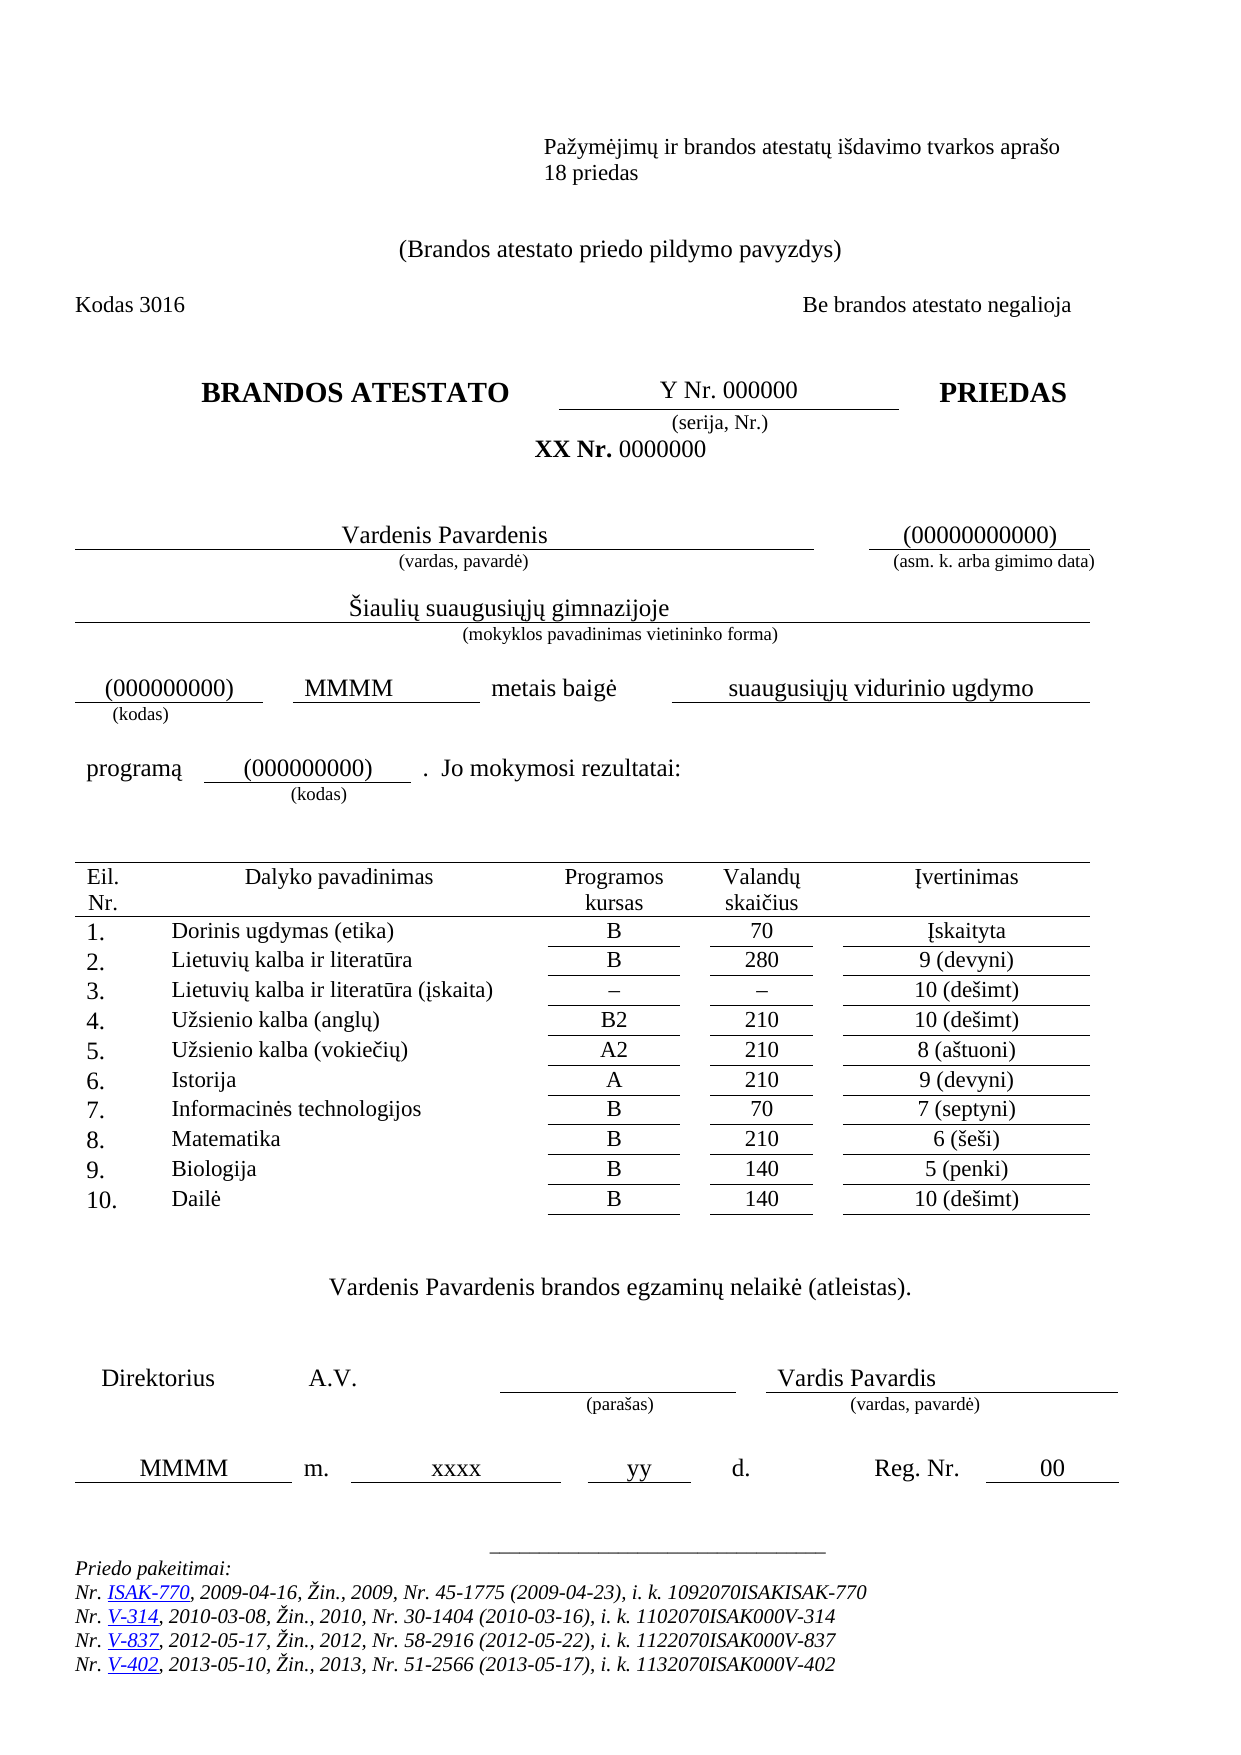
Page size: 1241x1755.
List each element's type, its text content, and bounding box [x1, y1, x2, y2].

table_header [680, 863, 710, 916]
table_cell 140 [710, 1185, 813, 1214]
table_header Įvertinimas [843, 863, 1090, 916]
text (parašas) (vardas, pavardė) [75, 1393, 1165, 1414]
table_cell Matematika [160, 1124, 518, 1154]
table_cell [131, 1035, 160, 1065]
table_cell 10. [75, 1184, 131, 1214]
table_cell 210 [710, 1066, 813, 1094]
table_cell [813, 975, 843, 1005]
table_cell [680, 1035, 710, 1065]
table_header metais baigė [480, 673, 642, 702]
table_header [691, 1453, 720, 1482]
table_header suaugusiųjų vidurinio ugdymo [672, 673, 1090, 702]
table_cell – [548, 976, 680, 1005]
table_header yy [588, 1453, 691, 1482]
table_header 00 [986, 1453, 1119, 1482]
table_cell 1. [75, 917, 131, 946]
table_cell [518, 1005, 547, 1035]
table_header [769, 1453, 794, 1482]
table_header [131, 863, 160, 916]
table_header [814, 520, 869, 549]
table_header Vardis Pavardis [766, 1363, 1118, 1392]
table_header BRANDOS ATESTATO [190, 375, 529, 409]
table_header Eil. Nr. [75, 863, 131, 916]
table_cell 8. [75, 1124, 131, 1154]
table_header xxxx [351, 1453, 561, 1482]
text Vardenis Pavardenis brandos egzaminų nelaikė (atleistas). [75, 1272, 1165, 1301]
text (vardas, pavardė) (asm. k. arba gimimo data) [75, 550, 1165, 571]
table_header (00000000000) [869, 520, 1090, 549]
table_cell A2 [548, 1036, 680, 1065]
table_cell [518, 946, 547, 975]
table_header [561, 1453, 587, 1482]
table_header [529, 375, 559, 409]
table_cell B [548, 917, 680, 946]
table_cell [518, 975, 547, 1005]
table_header Valandų skaičius [710, 863, 813, 916]
table_cell 9. [75, 1154, 131, 1184]
table_cell 10 (dešimt) [843, 1006, 1090, 1035]
table_cell 4. [75, 1005, 131, 1035]
text (Brandos atestato priedo pildymo pavyzdys) [75, 234, 1165, 262]
table_header [813, 863, 843, 916]
table_cell 3. [75, 975, 131, 1005]
table_cell B [548, 1155, 680, 1184]
text (kodas) [75, 783, 1165, 804]
text 18 priedas [544, 159, 1165, 186]
table_cell [813, 1065, 843, 1094]
table_cell 140 [710, 1155, 813, 1184]
table_cell [518, 1035, 547, 1065]
table_cell Istorija [160, 1065, 518, 1094]
table_cell [813, 917, 843, 946]
table_cell [680, 946, 710, 975]
table_cell 8 (aštuoni) [843, 1036, 1090, 1065]
table_cell 10 (dešimt) [843, 976, 1090, 1005]
table_cell B [548, 1185, 680, 1214]
table_header m. [292, 1453, 351, 1482]
text XX Nr. 0000000 [75, 434, 1165, 462]
table_cell [518, 1184, 547, 1214]
table_cell [680, 917, 710, 946]
table_cell 2. [75, 946, 131, 975]
table_cell [131, 1124, 160, 1154]
table_cell [131, 946, 160, 975]
table_cell [131, 1005, 160, 1035]
table_cell [813, 946, 843, 975]
text Nr. V-402, 2013-05-10, Žin., 2013, Nr. 51-2566 (2013-05-17), i. k. 1132070ISAK000V-402 [75, 1652, 1165, 1676]
table_header (000000000) [204, 753, 411, 782]
table_cell B [548, 1125, 680, 1154]
text Priedo pakeitimai: [75, 1556, 1165, 1580]
table_cell 210 [710, 1036, 813, 1065]
text (kodas) [75, 703, 1165, 724]
table_cell [680, 1184, 710, 1214]
table_cell 210 [710, 1006, 813, 1035]
table_cell [518, 1124, 547, 1154]
table_header programą [75, 753, 204, 782]
text __________________________________ [75, 1533, 1165, 1556]
table_header [642, 673, 672, 702]
table_cell [680, 1154, 710, 1184]
table_header Y Nr. 000000 [559, 375, 898, 409]
table_header [500, 1363, 736, 1392]
text Nr. V-314, 2010-03-08, Žin., 2010, Nr. 30-1404 (2010-03-16), i. k. 1102070ISAK000V-314 [75, 1604, 1165, 1628]
table_cell B2 [548, 1006, 680, 1035]
table_cell 9 (devyni) [843, 947, 1090, 975]
table_header Dalyko pavadinimas [160, 863, 518, 916]
table_cell Įskaityta [843, 917, 1090, 946]
table_cell [813, 1035, 843, 1065]
table_cell Užsienio kalba (anglų) [160, 1005, 518, 1035]
table_cell [680, 1124, 710, 1154]
table_header Šiaulių suaugusiųjų gimnazijoje [75, 593, 1090, 622]
table_header Programos kursas [548, 863, 680, 916]
table_header MMMM [293, 673, 480, 702]
table_header Direktorius A.V. [90, 1363, 441, 1392]
table_header [441, 1363, 500, 1392]
table_cell [518, 917, 547, 946]
table_cell [518, 1154, 547, 1184]
table_cell [131, 1065, 160, 1094]
table_cell 5. [75, 1035, 131, 1065]
table_cell Lietuvių kalba ir literatūra (įskaita) [160, 975, 518, 1005]
text (serija, Nr.) [75, 410, 1165, 434]
table_cell 10 (dešimt) [843, 1185, 1090, 1214]
table_cell 7 (septyni) [843, 1096, 1090, 1124]
table_header [899, 375, 928, 409]
text Nr. ISAK-770, 2009-04-16, Žin., 2009, Nr. 45-1775 (2009-04-23), i. k. 1092070ISAKISAK-770 [75, 1580, 1165, 1604]
table_cell [131, 917, 160, 946]
table_cell [680, 975, 710, 1005]
table_cell – [710, 976, 813, 1005]
table_cell [813, 1184, 843, 1214]
text Pažymėjimų ir brandos atestatų išdavimo tvarkos aprašo [544, 133, 1165, 159]
table_cell Lietuvių kalba ir literatūra [160, 946, 518, 975]
table_header Vardenis Pavardenis [75, 520, 814, 549]
table_cell 280 [710, 947, 813, 975]
text (mokyklos pavadinimas vietininko forma) [75, 623, 1165, 644]
table_cell 70 [710, 917, 813, 946]
table_cell 6. [75, 1065, 131, 1094]
table_cell B [548, 1096, 680, 1124]
table_cell [131, 1184, 160, 1214]
table_cell Dorinis ugdymas (etika) [160, 917, 518, 946]
table_cell [813, 1005, 843, 1035]
table_cell Informacinės technologijos [160, 1095, 518, 1124]
table_header (000000000) [75, 673, 263, 702]
text Kodas 3016 Be brandos atestato negalioja [75, 291, 1165, 318]
table_cell [518, 1065, 547, 1094]
table_cell [813, 1124, 843, 1154]
table_cell 6 (šeši) [843, 1125, 1090, 1154]
table_header Reg. Nr. [794, 1453, 986, 1482]
table_cell 5 (penki) [843, 1155, 1090, 1184]
table_cell [680, 1065, 710, 1094]
table_cell 70 [710, 1096, 813, 1124]
table_header [263, 673, 293, 702]
table_header [736, 1363, 766, 1392]
table_cell Biologija [160, 1154, 518, 1184]
table_cell A [548, 1066, 680, 1094]
table_cell [680, 1005, 710, 1035]
table_cell [813, 1154, 843, 1184]
table_header PRIEDAS [928, 375, 1090, 409]
table_cell [131, 1095, 160, 1124]
table_cell [813, 1095, 843, 1124]
table_cell [131, 1154, 160, 1184]
table_header . Jo mokymosi rezultatai: [411, 753, 1090, 782]
table_cell [680, 1095, 710, 1124]
table_cell [131, 975, 160, 1005]
table_cell 210 [710, 1125, 813, 1154]
table_header MMMM [75, 1453, 292, 1482]
text Nr. V-837, 2012-05-17, Žin., 2012, Nr. 58-2916 (2012-05-22), i. k. 1122070ISAK000V-837 [75, 1628, 1165, 1652]
table_cell Užsienio kalba (vokiečių) [160, 1035, 518, 1065]
table_cell Dailė [160, 1184, 518, 1214]
table_cell 9 (devyni) [843, 1066, 1090, 1094]
table_header d. [720, 1453, 769, 1482]
table_cell B [548, 947, 680, 975]
table_cell [518, 1095, 547, 1124]
table_cell 7. [75, 1095, 131, 1124]
table_header [518, 863, 547, 916]
